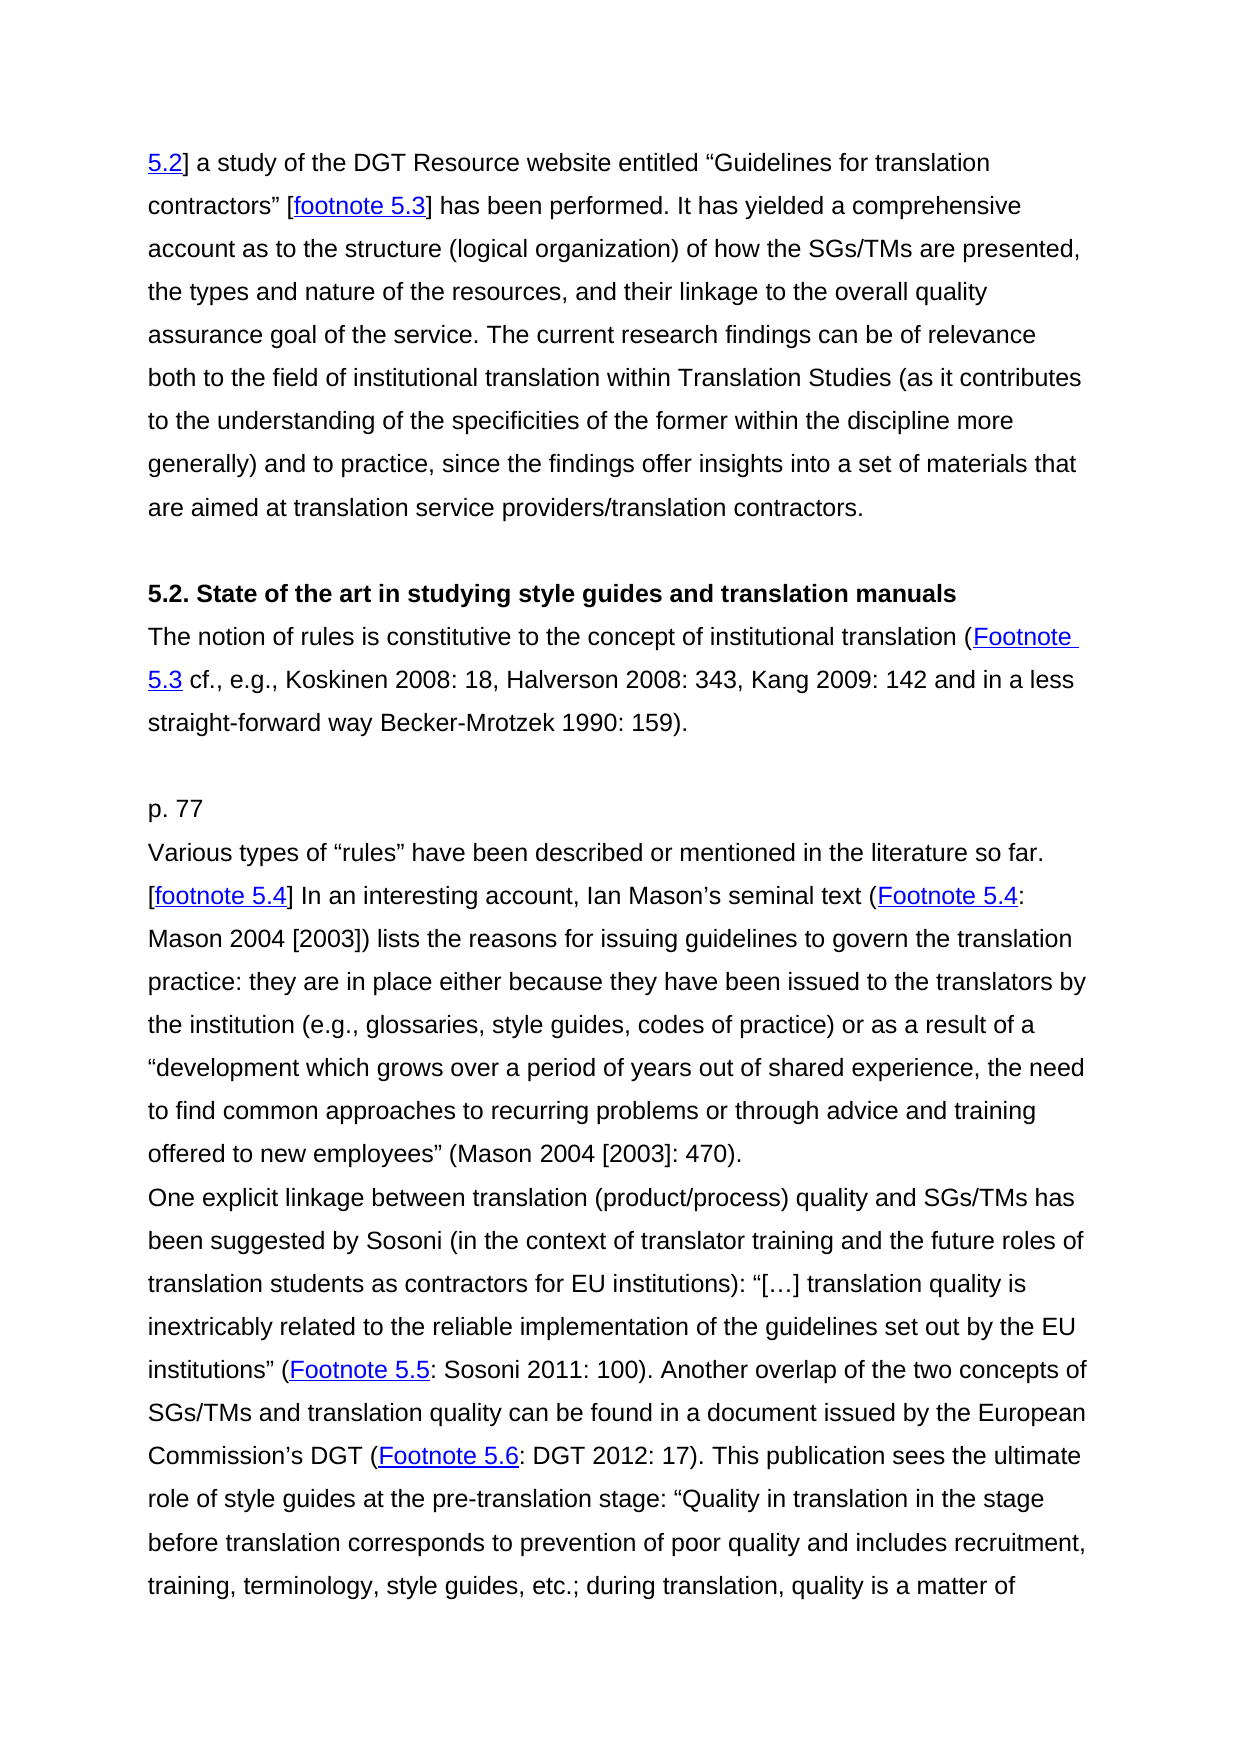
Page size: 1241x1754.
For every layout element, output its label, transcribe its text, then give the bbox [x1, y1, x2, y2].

text One explicit linkage between translation (product/process) quality and SGs/TMs has been suggested by Sosoni (in the context of translator training and the future roles of translation students as contractors for EU institutions): “[…] translation quality is inextricably related to the reliable implementation of the guidelines set out by the EU institutions” (Footnote 5.5: Sosoni 2011: 100). Another overlap of the two concepts of SGs/TMs and translation quality can be found in a document issued by the European Commission’s DGT (Footnote 5.6: DGT 2012: 17). This publication sees the ultimate role of style guides at the pre-translation stage: “Quality in translation in the stage before translation corresponds to prevention of poor quality and includes recruitment, training, terminology, style guides, etc.; during translation, quality is a matter of [148, 1183, 1093, 1599]
subtitle 5.2. State of the art in studying style guides and translation manuals [148, 579, 1093, 608]
text Various types of “rules” have been described or mentioned in the literature so far. [footnote 5.4] In an interesting account, Ian Mason’s seminal text (Footnote 5.4: Mason 2004 [2003]) lists the reasons for issuing guidelines to govern the translation practice: they are in place either because they have been issued to the translators by the institution (e.g., glossaries, style guides, codes of practice) or as a result of a “development which grows over a period of years out of shared experience, the need to find common approaches to recurring problems or through advice and training offered to new employees” (Mason 2004 [2003]: 470). [148, 838, 1093, 1168]
text 5.2] a study of the DGT Resource website entitled “Guidelines for translation contractors” [footnote 5.3] has been performed. It has yielded a comprehensive account as to the structure (logical organization) of how the SGs/TMs are presented, the types and nature of the resources, and their linkage to the overall quality assurance goal of the service. The current research findings can be of relevance both to the field of institutional translation within Translation Studies (as it contributes to the understanding of the specificities of the former within the discipline more generally) and to practice, since the findings offer insights into a set of materials that are aimed at translation service providers/translation contractors. [148, 148, 1093, 521]
text The notion of rules is constitutive to the concept of institutional translation (Footnote 5.3 cf., e.g., Koskinen 2008: 18, Halverson 2008: 343, Kang 2009: 142 and in a less straight-forward way Becker-Mrotzek 1990: 159). [148, 622, 1093, 737]
text p. 77 [148, 794, 1093, 823]
